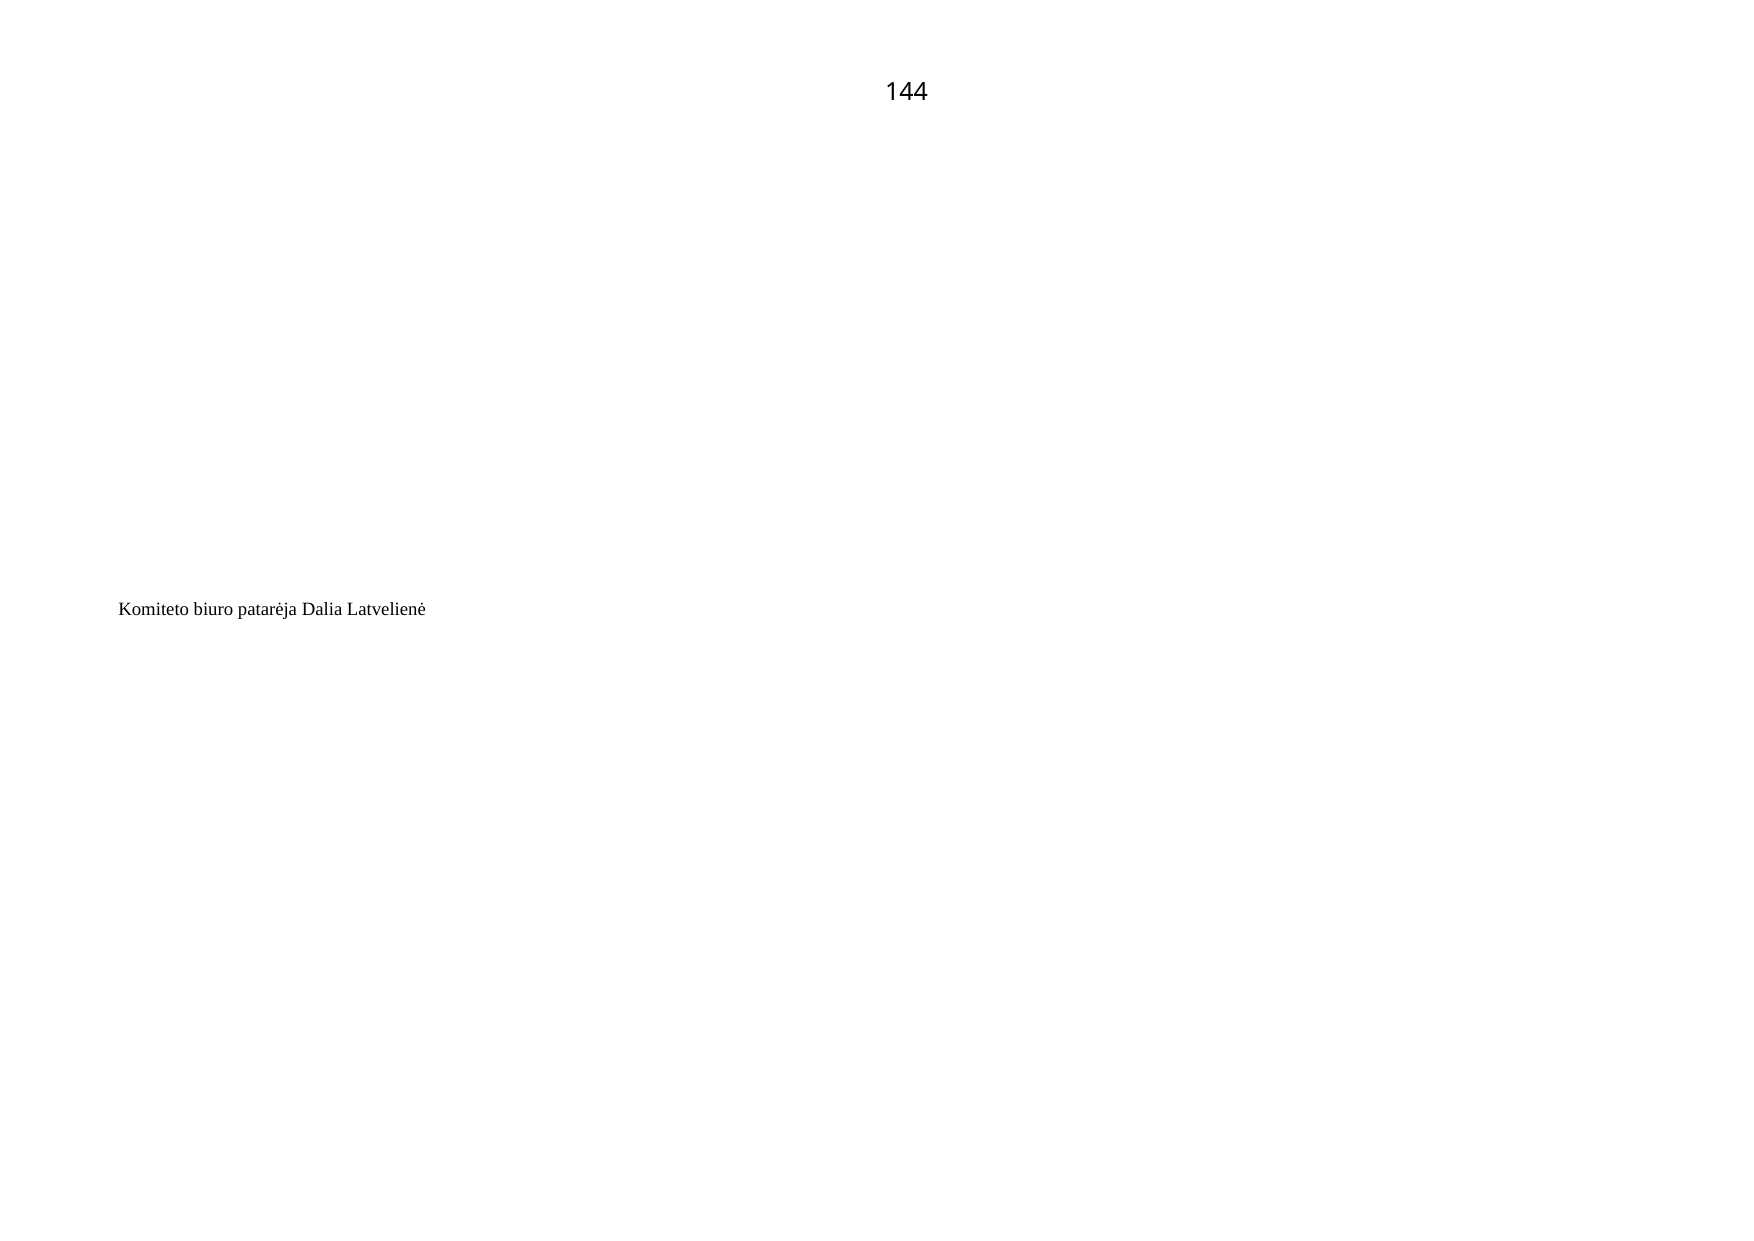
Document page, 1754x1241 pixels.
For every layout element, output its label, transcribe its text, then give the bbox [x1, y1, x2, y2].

text Komiteto biuro patarėja Dalia Latvelienė [118, 598, 1695, 619]
